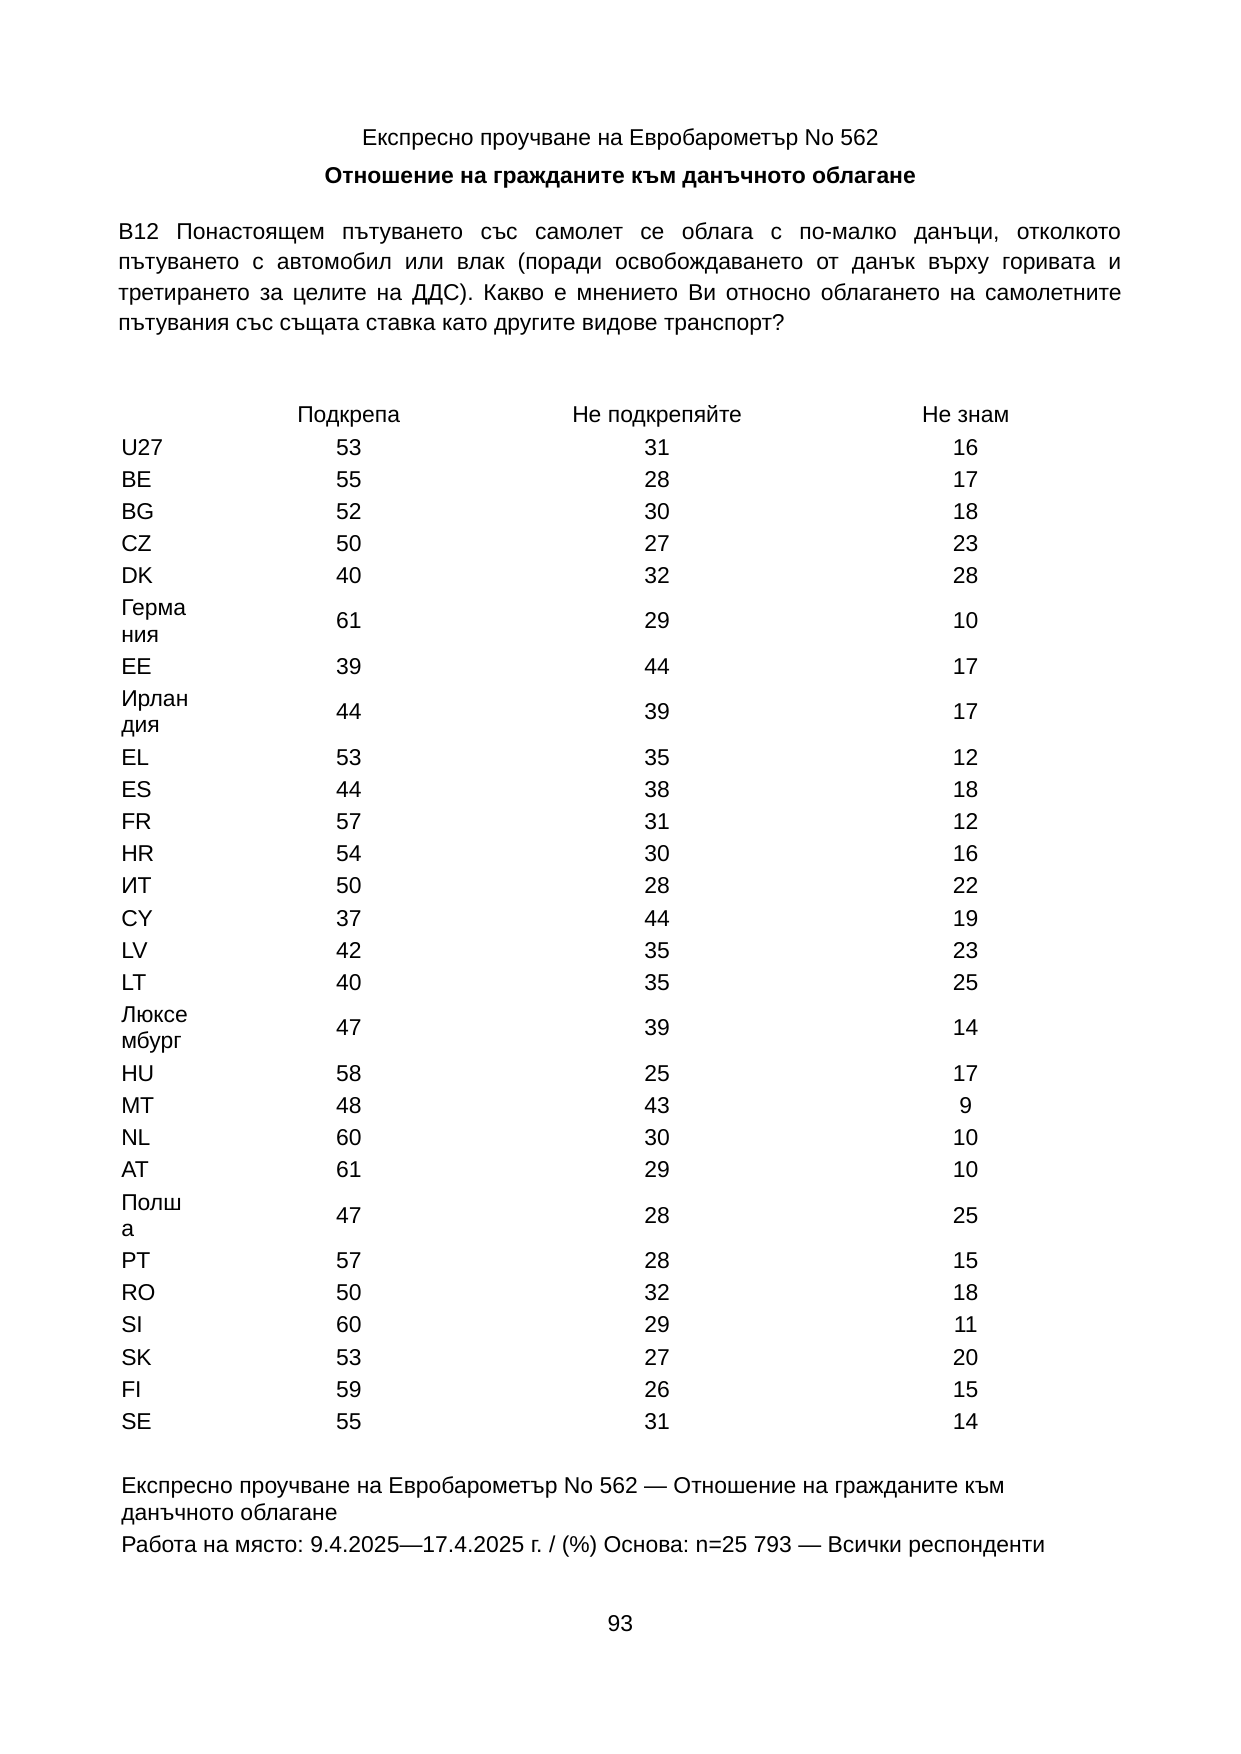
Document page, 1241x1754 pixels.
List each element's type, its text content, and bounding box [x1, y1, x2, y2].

table_cell LT [118, 966, 194, 998]
table_cell 59 [194, 1373, 503, 1405]
table_cell [503, 1437, 811, 1469]
table_cell 44 [503, 650, 811, 682]
table_cell 25 [811, 966, 1119, 998]
table_cell 28 [811, 559, 1119, 591]
table_cell SE [118, 1405, 194, 1437]
table_cell 17 [811, 650, 1119, 682]
table_cell CZ [118, 527, 194, 559]
table_cell 32 [503, 1276, 811, 1308]
table_cell 57 [194, 1244, 503, 1276]
table_cell 29 [503, 1153, 811, 1186]
table_header Не подкрепяйте [503, 398, 811, 431]
table_cell EL [118, 741, 194, 773]
table_cell 31 [503, 431, 811, 463]
table_cell 18 [811, 773, 1119, 805]
table_cell 35 [503, 966, 811, 998]
table_cell SI [118, 1309, 194, 1341]
table_cell 25 [811, 1186, 1119, 1244]
table_cell 60 [194, 1121, 503, 1153]
table_cell 54 [194, 837, 503, 869]
table_cell 11 [811, 1309, 1119, 1341]
table_cell 39 [503, 998, 811, 1057]
table_header Не знам [811, 398, 1119, 431]
table_cell U27 [118, 431, 194, 463]
table_cell 58 [194, 1057, 503, 1089]
table_cell 40 [194, 559, 503, 591]
table_cell FR [118, 805, 194, 837]
table_header Подкрепа [194, 398, 503, 431]
table_cell 28 [503, 463, 811, 495]
table_cell 50 [194, 1276, 503, 1308]
table_cell Ирландия [118, 682, 194, 741]
table_cell 17 [811, 463, 1119, 495]
table_cell 31 [503, 805, 811, 837]
table_header [118, 398, 194, 431]
table_cell 50 [194, 870, 503, 902]
table_cell 55 [194, 1405, 503, 1437]
table_cell 30 [503, 1121, 811, 1153]
table_cell 20 [811, 1341, 1119, 1373]
table_cell 61 [194, 1153, 503, 1186]
table_cell HU [118, 1057, 194, 1089]
table_cell 37 [194, 902, 503, 934]
table_cell 18 [811, 495, 1119, 527]
table_cell Люксембург [118, 998, 194, 1057]
table_cell HR [118, 837, 194, 869]
table_cell ES [118, 773, 194, 805]
table_cell 50 [194, 527, 503, 559]
table_cell SK [118, 1341, 194, 1373]
table_cell 23 [811, 527, 1119, 559]
text В12 Понастоящем пътуването със самолет се облага с по-малко данъци, отколкото пътуването с автомобил или влак (поради освобождаването от данък върху горивата и третирането за целите на ДДС). Какво е мнението Ви относно облагането на самолетните пътувания със същата ставка като другите видове транспорт? [118, 218, 1122, 335]
table_cell 28 [503, 870, 811, 902]
table_cell 10 [811, 1121, 1119, 1153]
table_cell 16 [811, 431, 1119, 463]
table_cell BG [118, 495, 194, 527]
table_cell 12 [811, 805, 1119, 837]
table_cell 32 [503, 559, 811, 591]
table_cell 31 [503, 1405, 811, 1437]
table_cell 53 [194, 431, 503, 463]
table_cell 40 [194, 966, 503, 998]
table_cell 30 [503, 837, 811, 869]
table_cell 42 [194, 934, 503, 966]
table_cell 9 [811, 1089, 1119, 1121]
table_cell 38 [503, 773, 811, 805]
table_cell 60 [194, 1309, 503, 1341]
table_cell 10 [811, 591, 1119, 650]
table_cell 30 [503, 495, 811, 527]
table_cell 44 [503, 902, 811, 934]
table_cell 61 [194, 591, 503, 650]
table_cell 14 [811, 1405, 1119, 1437]
table_cell RO [118, 1276, 194, 1308]
table_cell CY [118, 902, 194, 934]
table_cell 53 [194, 1341, 503, 1373]
table_cell 29 [503, 591, 811, 650]
table_cell Германия [118, 591, 194, 650]
table_cell 12 [811, 741, 1119, 773]
table_cell AT [118, 1153, 194, 1186]
table_cell 29 [503, 1309, 811, 1341]
table_cell 43 [503, 1089, 811, 1121]
table_cell 48 [194, 1089, 503, 1121]
table_cell Експресно проучване на Евробарометър No 562 — Отношение на гражданите към данъчното облагане [118, 1469, 1119, 1528]
table_cell 15 [811, 1373, 1119, 1405]
table_cell 47 [194, 998, 503, 1057]
table_cell 25 [503, 1057, 811, 1089]
table_cell NL [118, 1121, 194, 1153]
table_cell 28 [503, 1186, 811, 1244]
table_cell 35 [503, 741, 811, 773]
table_cell 17 [811, 1057, 1119, 1089]
table_cell 39 [503, 682, 811, 741]
table_cell 27 [503, 1341, 811, 1373]
table_cell Полша [118, 1186, 194, 1244]
table_cell 35 [503, 934, 811, 966]
table_cell 10 [811, 1153, 1119, 1186]
table_cell 14 [811, 998, 1119, 1057]
table_cell [118, 1437, 194, 1469]
table_cell 44 [194, 682, 503, 741]
table_cell FI [118, 1373, 194, 1405]
table_cell ИТ [118, 870, 194, 902]
table_cell [811, 1437, 1119, 1469]
table_cell BE [118, 463, 194, 495]
table_cell MT [118, 1089, 194, 1121]
table_cell 26 [503, 1373, 811, 1405]
table_cell LV [118, 934, 194, 966]
table_cell 47 [194, 1186, 503, 1244]
table_cell 28 [503, 1244, 811, 1276]
table_cell 53 [194, 741, 503, 773]
table_cell 55 [194, 463, 503, 495]
table_cell 16 [811, 837, 1119, 869]
table_cell 15 [811, 1244, 1119, 1276]
table_cell [194, 1437, 503, 1469]
table_cell DK [118, 559, 194, 591]
table_cell 57 [194, 805, 503, 837]
table_cell PT [118, 1244, 194, 1276]
table_cell 52 [194, 495, 503, 527]
table_cell Работа на място: 9.4.2025—17.4.2025 г. / (%) Основа: n=25 793 — Всички респонденти [118, 1528, 1119, 1560]
table_cell 22 [811, 870, 1119, 902]
table_cell 19 [811, 902, 1119, 934]
table_cell 39 [194, 650, 503, 682]
table_cell EE [118, 650, 194, 682]
table_cell 23 [811, 934, 1119, 966]
table_cell 18 [811, 1276, 1119, 1308]
table_cell 27 [503, 527, 811, 559]
table_cell 17 [811, 682, 1119, 741]
table_cell 44 [194, 773, 503, 805]
